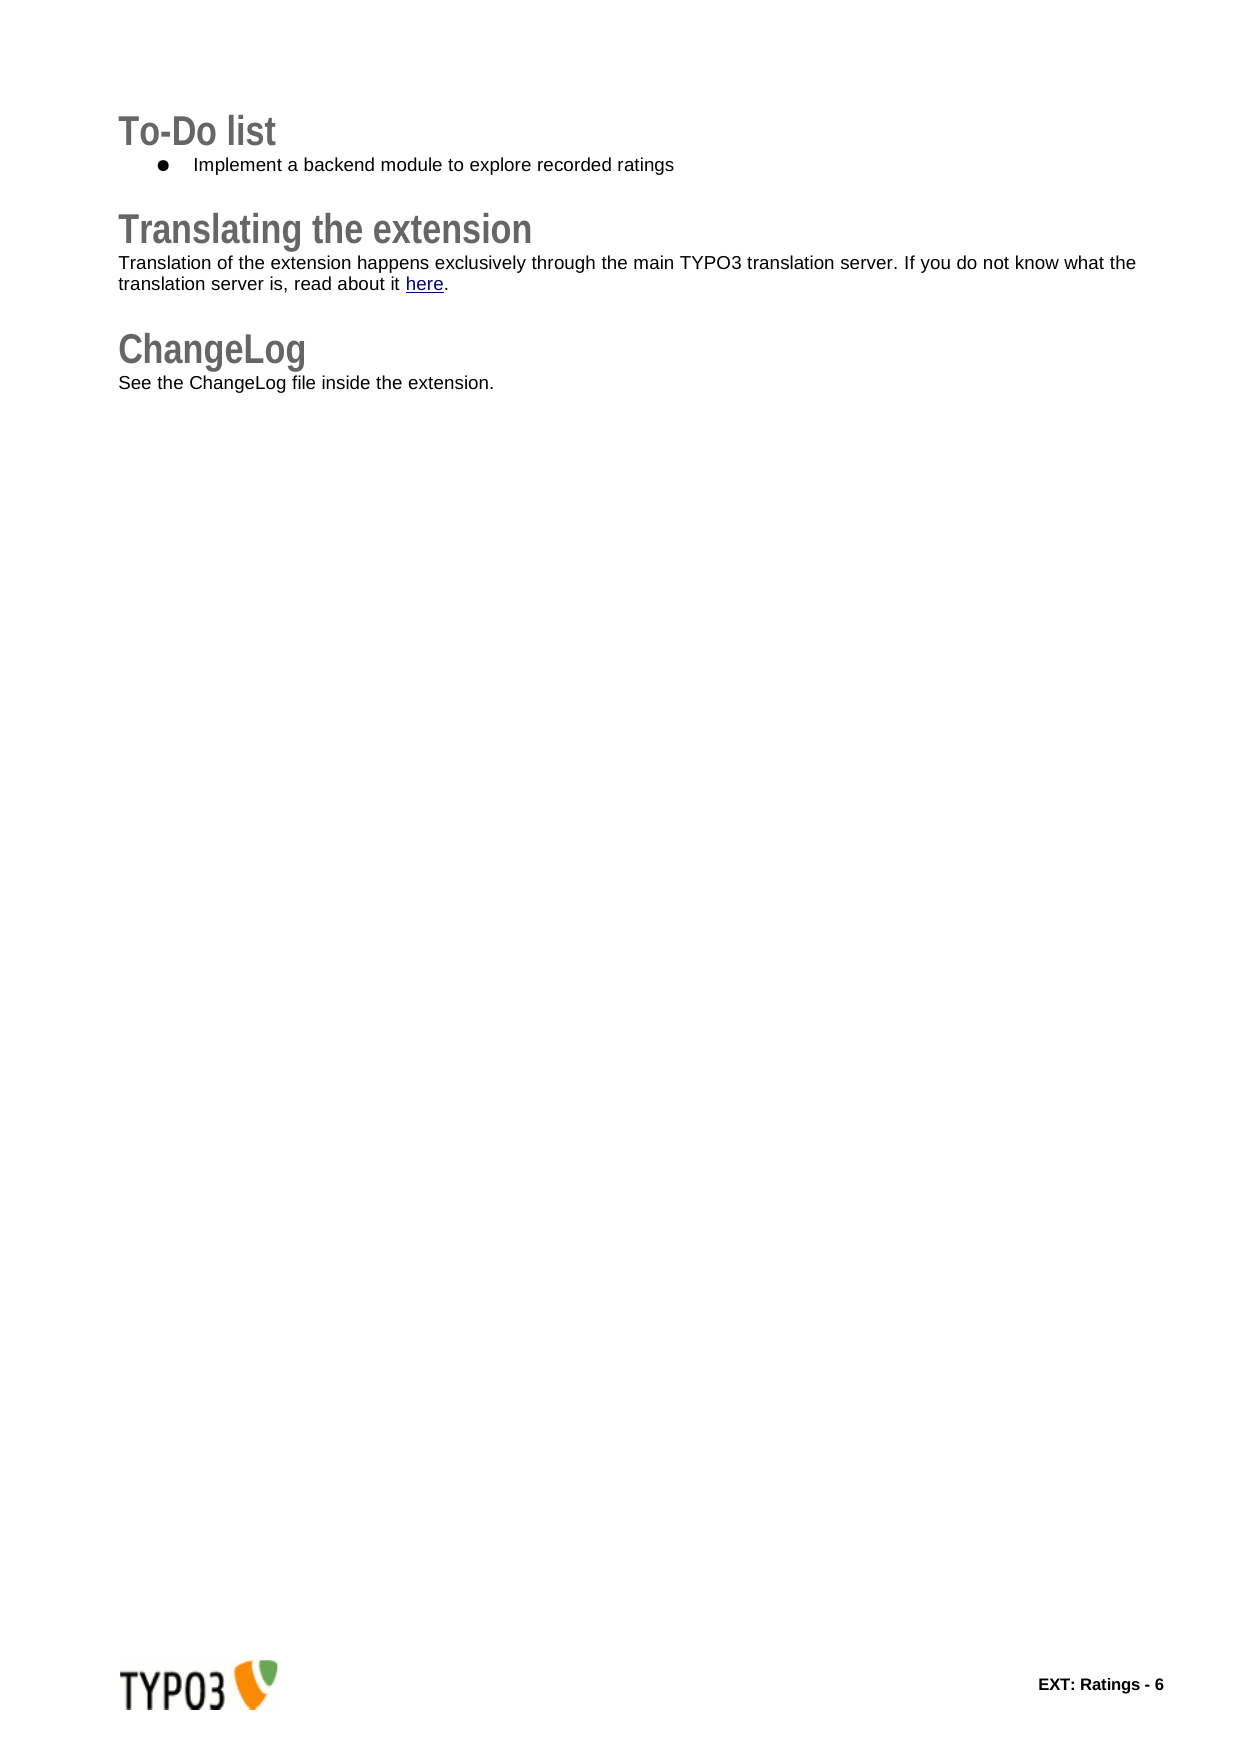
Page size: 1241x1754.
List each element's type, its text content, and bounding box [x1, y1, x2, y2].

list Implement a backend module to explore recorded ratings [156, 154, 1163, 175]
subtitle ChangeLog [118, 324, 1163, 372]
text Translation of the extension happens exclusively through the main TYPO3 translation server. If you do not know what the translation server is, read about it here. [118, 253, 1163, 295]
subtitle To-Do list [118, 106, 1163, 154]
picture [119, 1659, 280, 1710]
text See the ChangeLog file inside the extension. [118, 372, 1163, 393]
subtitle Translating the extension [118, 205, 1163, 253]
